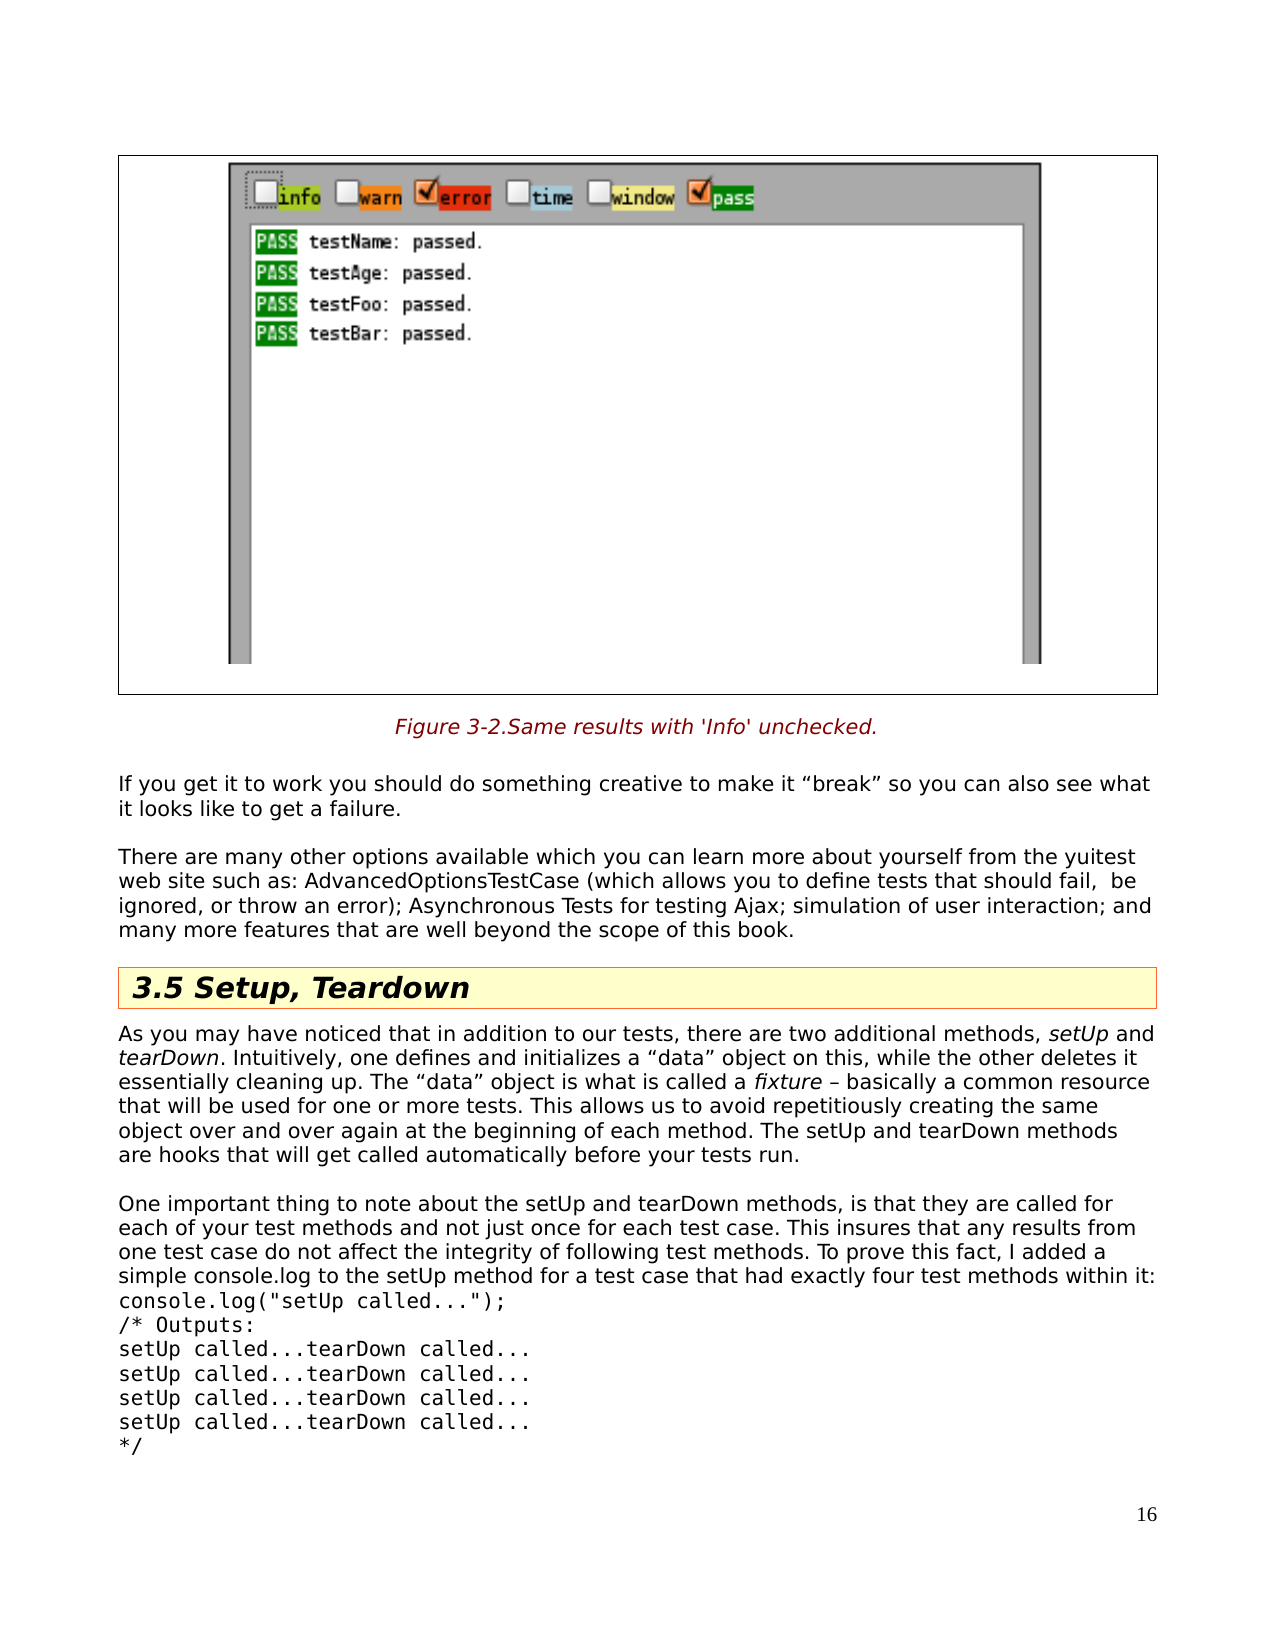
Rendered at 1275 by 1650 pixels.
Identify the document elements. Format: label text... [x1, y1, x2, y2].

text setUp called...tearDown called... [118, 1337, 1157, 1362]
subtitle 3.5 Setup, Teardown [119, 968, 1156, 1008]
text setUp called...tearDown called... [118, 1410, 1157, 1434]
text /* Outputs: [118, 1313, 1157, 1337]
title Figure 3-2.Same results with 'Info' unchecked. [193, 715, 1082, 740]
text setUp called...tearDown called... [118, 1386, 1157, 1410]
text One important thing to note about the setUp and tearDown methods, is that they are called for each of your test methods and not just once for each test case. This insures that any results from one test case do not affect the integrity of following test methods. To prove this fact, I added a simple console.log to the setUp method for a test case that had exactly four test methods within it: [118, 1192, 1157, 1289]
text setUp called...tearDown called... [118, 1362, 1157, 1386]
picture [227, 157, 1048, 664]
text console.log("setUp called..."); [118, 1289, 1157, 1313]
text If you get it to work you should do something creative to make it “break” so you can also see what it looks like to get a failure. [118, 772, 1157, 821]
text There are many other options available which you can learn more about yourself from the yuitest web site such as: AdvancedOptionsTestCase (which allows you to define tests that should fail, be ignored, or throw an error); Asynchronous Tests for testing Ajax; simulation of user interaction; and many more features that are well beyond the scope of this book. [118, 845, 1157, 942]
text As you may have noticed that in addition to our tests, there are two additional methods, setUp and tearDown. Intuitively, one defines and initializes a “data” object on this, while the other deletes it essentially cleaning up. The “data” object is what is called a fixture – basically a common resource that will be used for one or more tests. This allows us to avoid repetitiously creating the same object over and over again at the beginning of each method. The setUp and tearDown methods are hooks that will get called automatically before your tests run. [118, 1022, 1157, 1167]
text */ [118, 1434, 1157, 1459]
